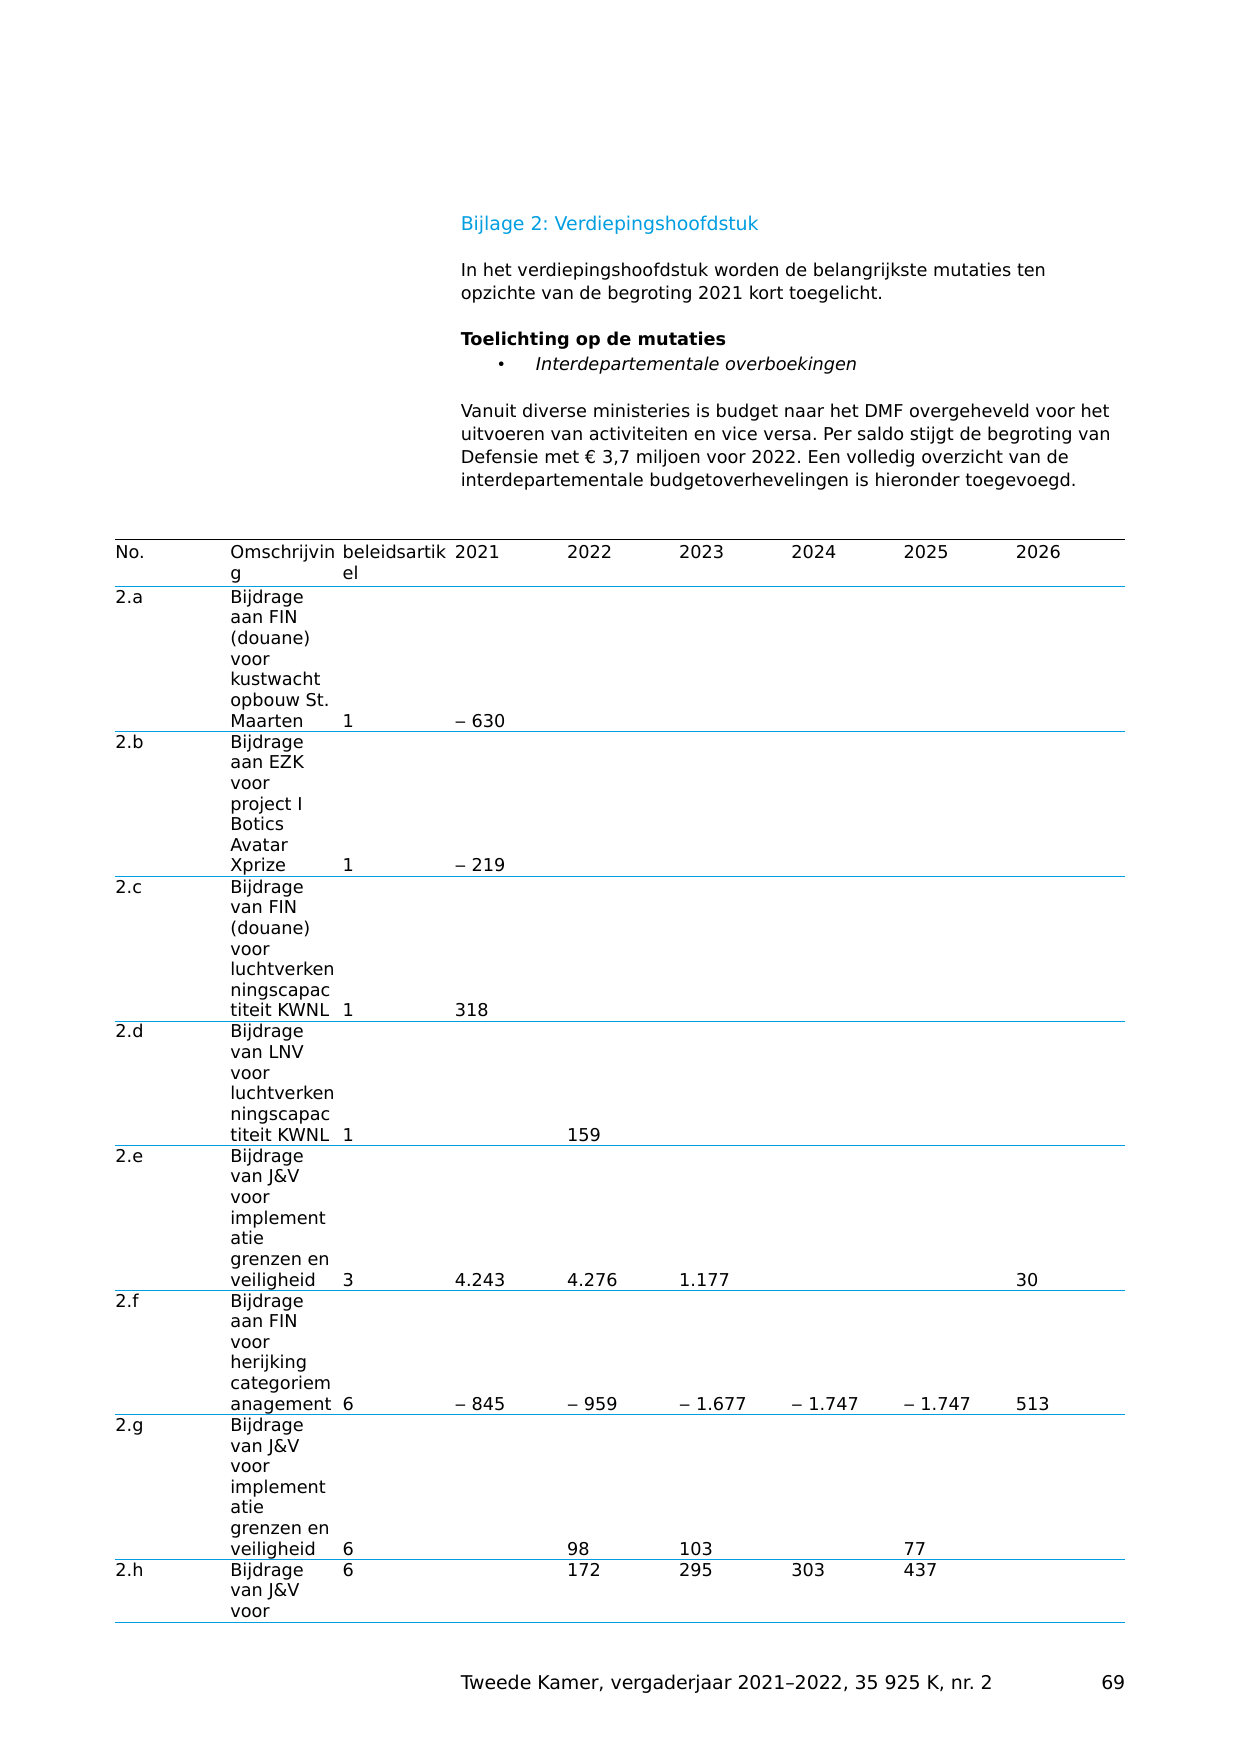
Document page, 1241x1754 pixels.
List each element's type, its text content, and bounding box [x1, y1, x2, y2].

table_cell 303 [788, 1560, 900, 1622]
table_cell [452, 1022, 564, 1145]
table_cell [788, 1415, 900, 1559]
table_cell [900, 732, 1013, 876]
table_cell [1013, 877, 1125, 1021]
table_cell 2.f [115, 1291, 227, 1414]
table_cell ‒ 1.677 [676, 1291, 788, 1414]
table_cell 2.d [115, 1022, 227, 1145]
table_cell [1013, 732, 1125, 876]
table_cell 2.a [115, 587, 227, 731]
table_cell [1013, 1560, 1125, 1622]
table_cell 2024 [788, 540, 900, 586]
table_cell [452, 1560, 564, 1622]
table_cell 2.e [115, 1146, 227, 1290]
table_cell Bijdrage van J&V voor implementatie grenzen en veiligheid [227, 1415, 339, 1559]
table_cell ‒ 1.747 [900, 1291, 1013, 1414]
table_cell [788, 1146, 900, 1290]
table_cell beleidsartikel [340, 540, 452, 586]
table_cell Bijdrage aan EZK voor project I Botics Avatar Xprize [227, 732, 339, 876]
table_cell Omschrijving [227, 540, 339, 586]
table_cell 2023 [676, 540, 788, 586]
table_cell 2.b [115, 732, 227, 876]
table_cell [676, 877, 788, 1021]
table_cell 6 [340, 1560, 452, 1622]
table_cell [676, 1022, 788, 1145]
table_cell 4.276 [564, 1146, 676, 1290]
table_cell ‒ 630 [452, 587, 564, 731]
table_cell 2.h [115, 1560, 227, 1622]
table_cell ‒ 959 [564, 1291, 676, 1414]
table_cell 6 [340, 1415, 452, 1559]
table_cell 295 [676, 1560, 788, 1622]
table_cell [1013, 1415, 1125, 1559]
table_cell [564, 587, 676, 731]
table_cell Bijdrage van J&V voor [227, 1560, 339, 1622]
table_cell 437 [900, 1560, 1013, 1622]
table_cell Bijdrage van J&V voor implementatie grenzen en veiligheid [227, 1146, 339, 1290]
table_cell 2022 [564, 540, 676, 586]
table_cell [564, 877, 676, 1021]
table_cell Bijdrage van LNV voor luchtverkenningscapactiteit KWNL [227, 1022, 339, 1145]
table_cell 4.243 [452, 1146, 564, 1290]
table_cell ‒ 845 [452, 1291, 564, 1414]
text In het verdiepingshoofdstuk worden de belangrijkste mutaties ten opzichte van de begroting 2021 kort toegelicht. [461, 258, 1125, 304]
table_cell Bijdrage aan FIN voor herijking categoriemanagement [227, 1291, 339, 1414]
table_cell Bijdrage van FIN (douane) voor luchtverkenningscapactiteit KWNL [227, 877, 339, 1021]
table_cell [676, 732, 788, 876]
table_cell No. [115, 540, 227, 586]
table_cell 103 [676, 1415, 788, 1559]
table_cell [564, 732, 676, 876]
table_cell 318 [452, 877, 564, 1021]
table_cell 1.177 [676, 1146, 788, 1290]
table_cell 6 [340, 1291, 452, 1414]
table_cell 77 [900, 1415, 1013, 1559]
table_cell [900, 587, 1013, 731]
table_cell 2026 [1013, 540, 1125, 586]
table_cell [676, 587, 788, 731]
table_cell [1013, 587, 1125, 731]
table_cell 98 [564, 1415, 676, 1559]
table_cell 1 [340, 1022, 452, 1145]
table_header Tabel 42 Overzicht interdepartementale overboekingen (bedragen x € 1.000) [115, 514, 1125, 539]
table_cell 2025 [900, 540, 1013, 586]
table_cell [788, 732, 900, 876]
table_cell [900, 1146, 1013, 1290]
table_cell 1 [340, 732, 452, 876]
table_cell Bijdrage aan FIN (douane) voor kustwacht opbouw St. Maarten [227, 587, 339, 731]
text Toelichting op de mutaties [461, 327, 1125, 350]
table_cell [788, 587, 900, 731]
table_cell 159 [564, 1022, 676, 1145]
text Vanuit diverse ministeries is budget naar het DMF overgeheveld voor het uitvoeren van activiteiten en vice versa. Per saldo stijgt de begroting van Defensie met € 3,7 miljoen voor 2022. Een volledig overzicht van de interdepartementale budgetoverhevelingen is hieronder toegevoegd. [461, 399, 1125, 491]
table_cell 513 [1013, 1291, 1125, 1414]
table_cell [788, 1022, 900, 1145]
table_cell [788, 877, 900, 1021]
table_cell 1 [340, 587, 452, 731]
table_cell ‒ 219 [452, 732, 564, 876]
table_cell [452, 1415, 564, 1559]
table_cell 2021 [452, 540, 564, 586]
table_cell [900, 877, 1013, 1021]
table_cell [1013, 1022, 1125, 1145]
table_cell 172 [564, 1560, 676, 1622]
table_cell 1 [340, 877, 452, 1021]
table_cell 3 [340, 1146, 452, 1290]
list Interdepartementale overboekingen [498, 352, 1125, 375]
table_cell 2.g [115, 1415, 227, 1559]
title Bijlage 2: Verdiepingshoofdstuk [461, 213, 1125, 235]
table_cell 30 [1013, 1146, 1125, 1290]
table_cell ‒ 1.747 [788, 1291, 900, 1414]
table_cell [900, 1022, 1013, 1145]
table_cell 2.c [115, 877, 227, 1021]
